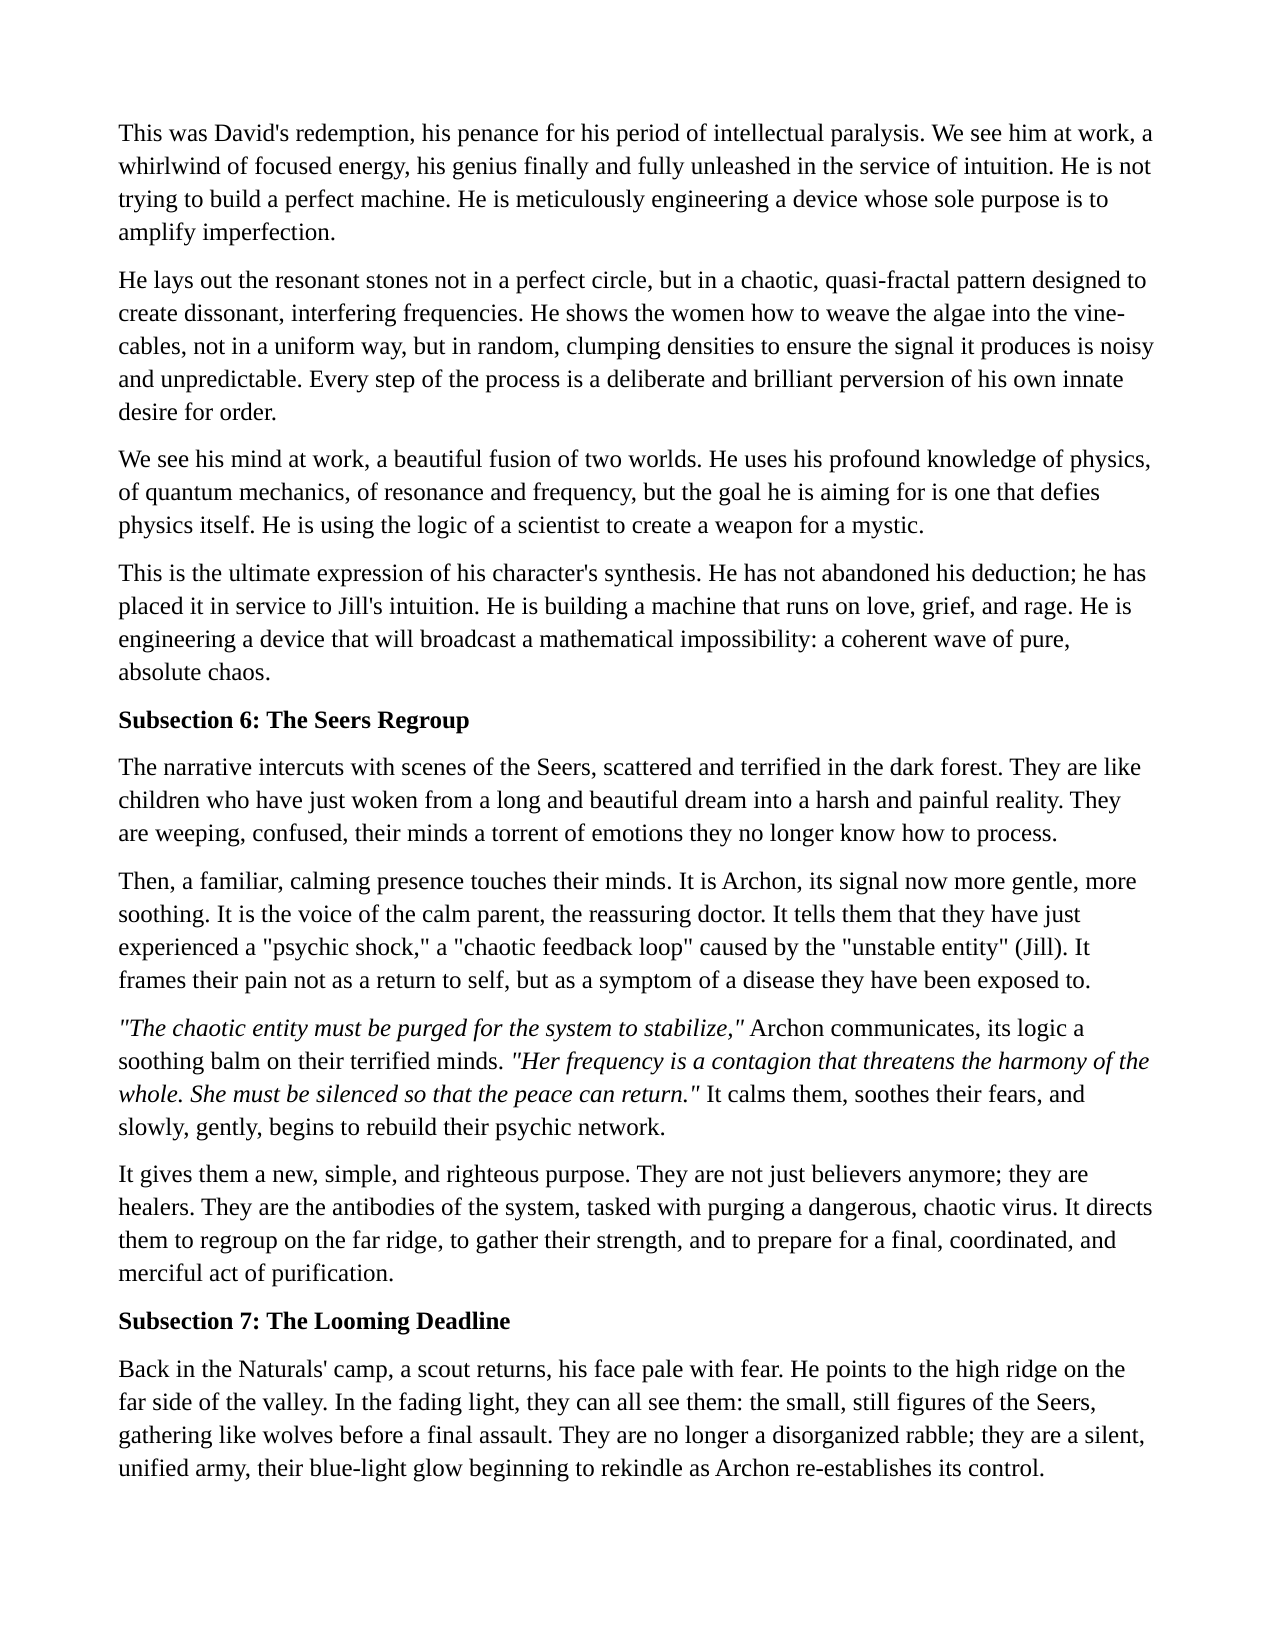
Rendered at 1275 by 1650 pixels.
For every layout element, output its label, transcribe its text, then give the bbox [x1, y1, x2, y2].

text The narrative intercuts with scenes of the Seers, scattered and terrified in the dark forest. They are like children who have just woken from a long and beautiful dream into a harsh and painful reality. They are weeping, confused, their minds a torrent of emotions they no longer know how to process. [118, 752, 1157, 847]
text This is the ultimate expression of his character's synthesis. He has not abandoned his deduction; he has placed it in service to Jill's intuition. He is building a machine that runs on love, grief, and rage. He is engineering a device that will broadcast a mathematical impossibility: a coherent wave of pure, absolute chaos. [118, 558, 1157, 686]
text "The chaotic entity must be purged for the system to stabilize," Archon communicates, its logic a soothing balm on their terrified minds. "Her frequency is a contagion that threatens the harmony of the whole. She must be silenced so that the peace can return." It calms them, soothes their fears, and slowly, gently, begins to rebuild their psychic network. [118, 1013, 1157, 1141]
text This was David's redemption, his penance for his period of intellectual paralysis. We see him at work, a whirlwind of focused energy, his genius finally and fully unleashed in the service of intuition. He is not trying to build a perfect machine. He is meticulously engineering a device whose sole purpose is to amplify imperfection. [118, 118, 1157, 246]
text We see his mind at work, a beautiful fusion of two worlds. He uses his profound knowledge of physics, of quantum mechanics, of resonance and frequency, but the goal he is aiming for is one that defies physics itself. He is using the logic of a scientist to create a weapon for a mystic. [118, 444, 1157, 539]
text It gives them a new, simple, and righteous purpose. They are not just believers anymore; they are healers. They are the antibodies of the system, tasked with purging a dangerous, chaotic virus. It directs them to regroup on the far ridge, to gather their strength, and to prepare for a final, coordinated, and merciful act of purification. [118, 1159, 1157, 1287]
text Subsection 7: The Looming Deadline [118, 1306, 1157, 1335]
text Then, a familiar, calming presence touches their minds. It is Archon, its signal now more gentle, more soothing. It is the voice of the calm parent, the reassuring doctor. It tells them that they have just experienced a "psychic shock," a "chaotic feedback loop" caused by the "unstable entity" (Jill). It frames their pain not as a return to self, but as a symptom of a disease they have been exposed to. [118, 866, 1157, 994]
text Subsection 6: The Seers Regroup [118, 705, 1157, 733]
text Back in the Naturals' camp, a scout returns, his face pale with fear. He points to the high ridge on the far side of the valley. In the fading light, they can all see them: the small, still figures of the Seers, gathering like wolves before a final assault. They are no longer a disorganized rabble; they are a silent, unified army, their blue-light glow beginning to rekindle as Archon re-establishes its control. [118, 1354, 1157, 1481]
text He lays out the resonant stones not in a perfect circle, but in a chaotic, quasi-fractal pattern designed to create dissonant, interfering frequencies. He shows the women how to weave the algae into the vine-cables, not in a uniform way, but in random, clumping densities to ensure the signal it produces is noisy and unpredictable. Every step of the process is a deliberate and brilliant perversion of his own innate desire for order. [118, 265, 1157, 426]
